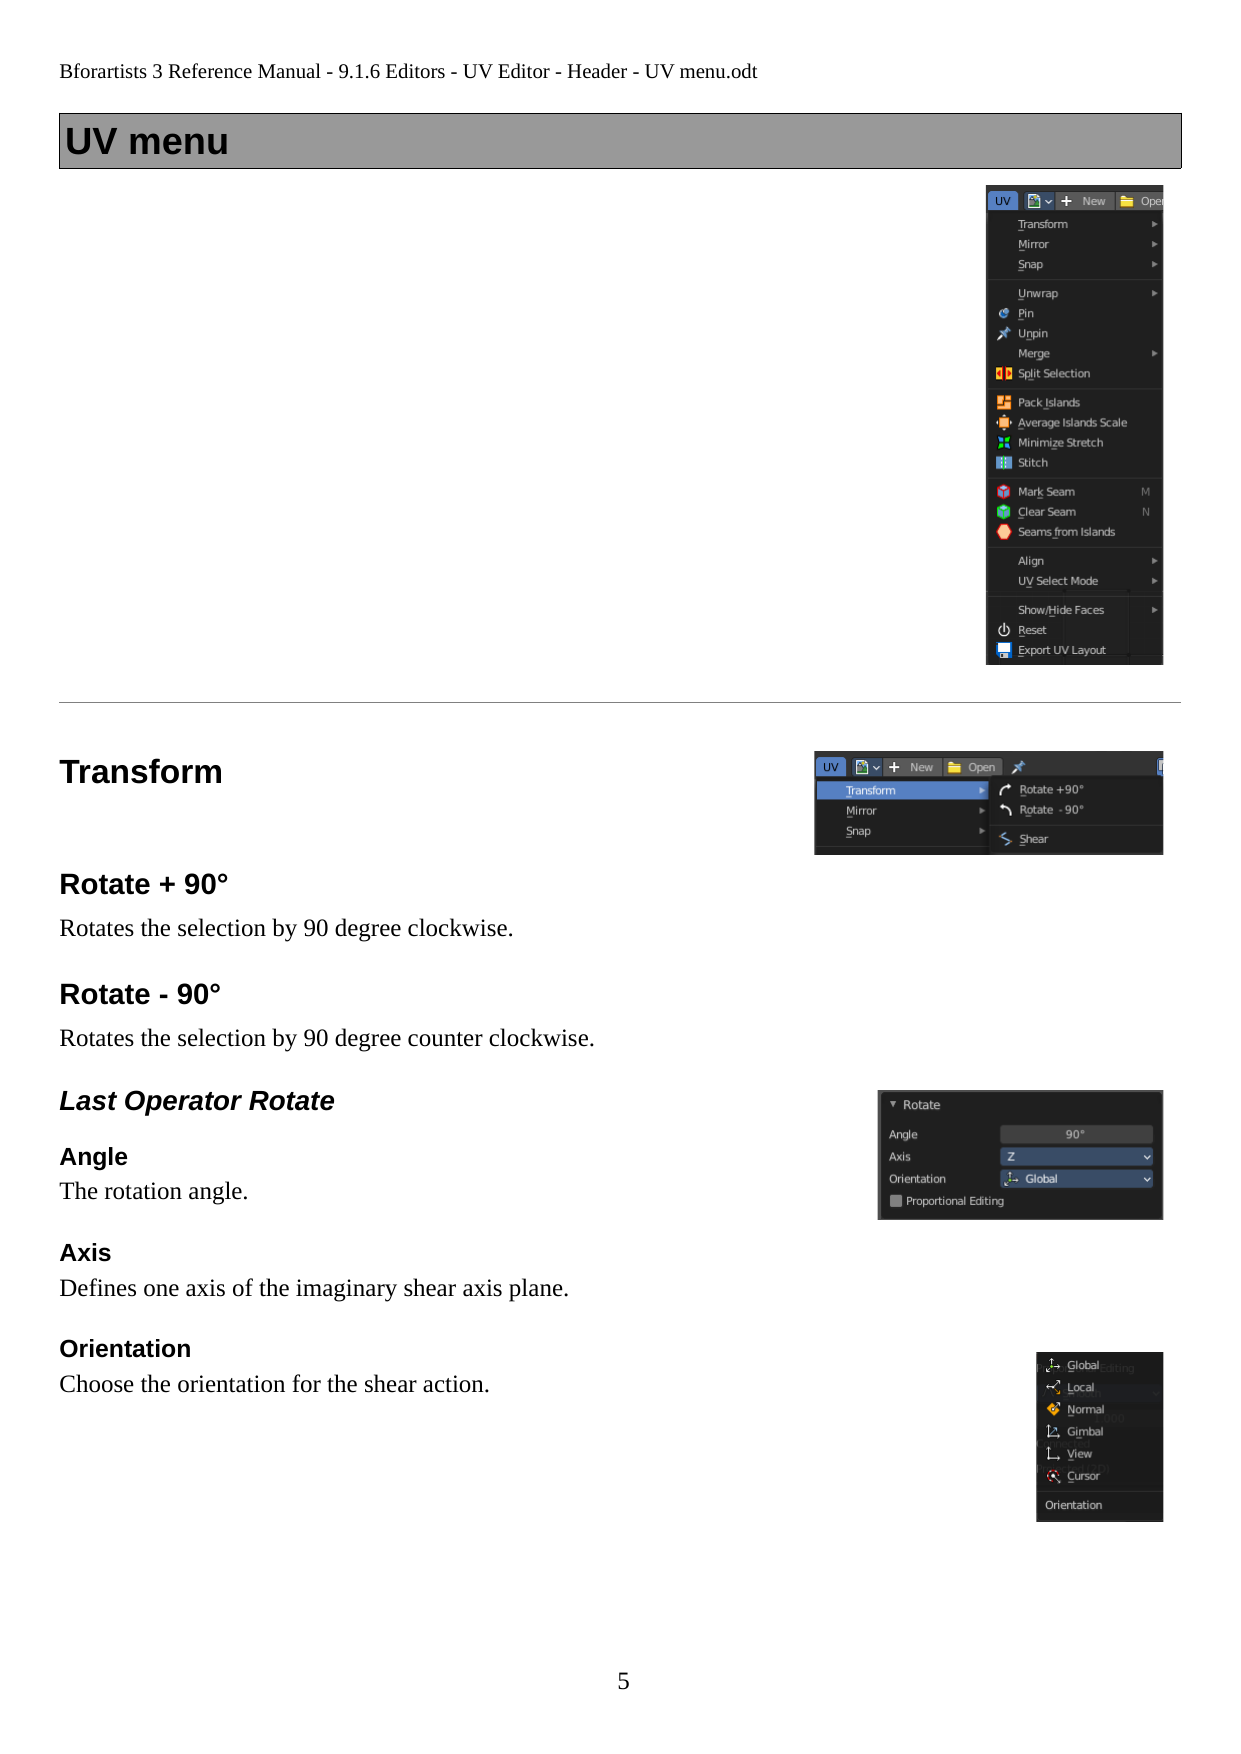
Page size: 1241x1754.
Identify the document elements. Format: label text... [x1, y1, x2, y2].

text Rotates the selection by 90 degree clockwise. [59, 913, 1181, 942]
text Choose the orientation for the shear action. [59, 1369, 1036, 1398]
subtitle Rotate + 90° [59, 867, 1181, 901]
subtitle Orientation [59, 1334, 1181, 1363]
subtitle [1164, 752, 1181, 791]
picture [985, 185, 1164, 665]
text The rotation angle. [59, 1176, 877, 1205]
text Defines one axis of the imaginary shear axis plane. [59, 1273, 1181, 1302]
subtitle Angle [59, 1142, 877, 1170]
subtitle [1164, 1142, 1181, 1170]
subtitle Axis [59, 1238, 1181, 1267]
subtitle Transform [59, 752, 814, 791]
picture [877, 1090, 1164, 1220]
table_header UV menu [60, 114, 1181, 168]
subtitle Last Operator Rotate [59, 1085, 1181, 1117]
picture [814, 751, 1164, 855]
text Rotates the selection by 90 degree counter clockwise. [59, 1023, 1181, 1052]
subtitle Rotate - 90° [59, 977, 1181, 1011]
picture [1036, 1352, 1164, 1522]
text [1164, 1176, 1181, 1205]
